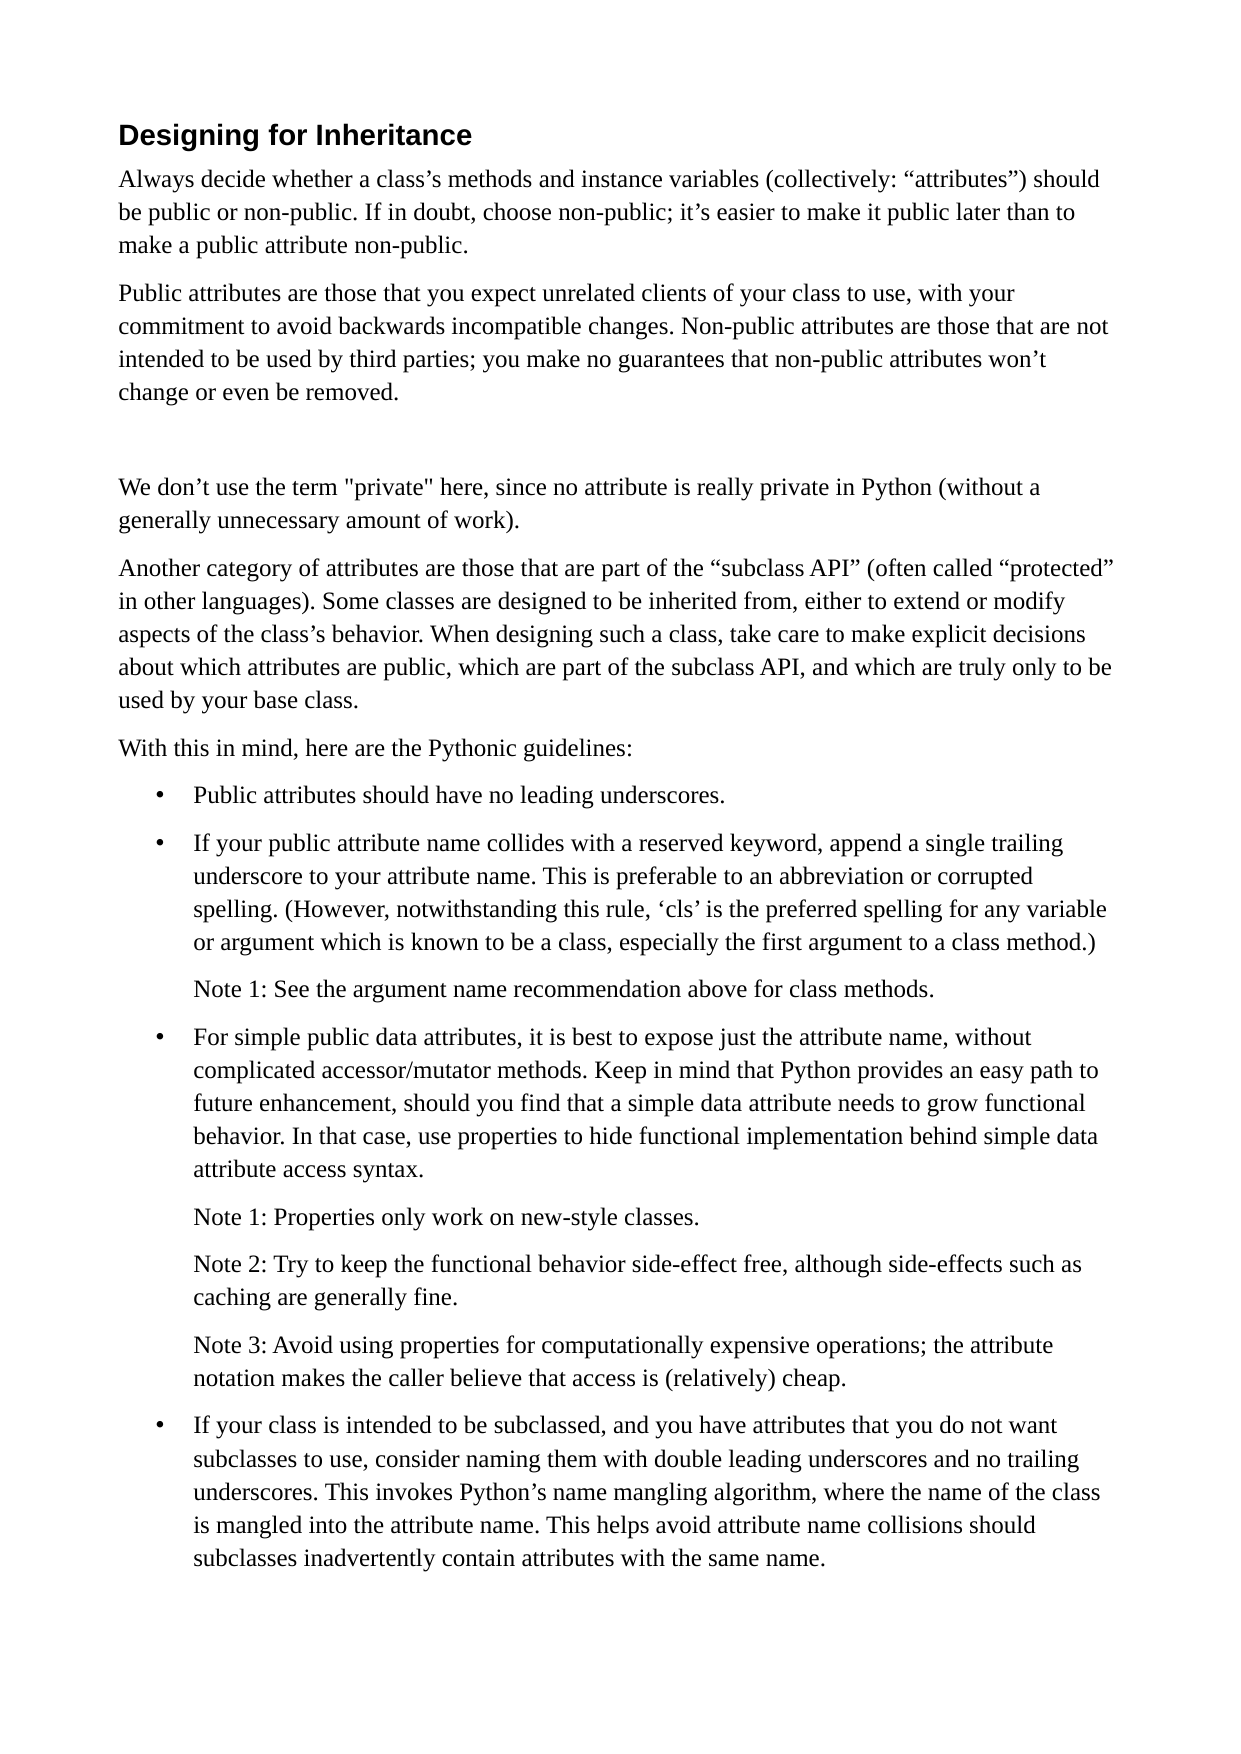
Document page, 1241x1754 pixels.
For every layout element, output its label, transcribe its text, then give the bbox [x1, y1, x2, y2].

list Note 3: Avoid using properties for computationally expensive operations; the attribute notation makes the caller believe that access is (relatively) cheap. [156, 1330, 1122, 1392]
text Another category of attributes are those that are part of the “subclass API” (often called “protected” in other languages). Some classes are designed to be inherited from, either to extend or modify aspects of the class’s behavior. When designing such a class, take care to make explicit decisions about which attributes are public, which are part of the subclass API, and which are truly only to be used by your base class. [118, 553, 1122, 714]
list Note 1: Properties only work on new-style classes. [156, 1202, 1122, 1231]
list Note 1: See the argument name recommendation above for class methods. [156, 974, 1122, 1003]
subtitle Designing for Inheritance [118, 118, 1122, 152]
text We don’t use the term "private" here, since no attribute is really private in Python (without a generally unnecessary amount of work). [118, 472, 1122, 534]
list If your public attribute name collides with a reserved keyword, append a single trailing underscore to your attribute name. This is preferable to an abbreviation or corrupted spelling. (However, notwithstanding this rule, ‘cls’ is the preferred spelling for any variable or argument which is known to be a class, especially the first argument to a class method.) [156, 828, 1122, 956]
text Always decide whether a class’s methods and instance variables (collectively: “attributes”) should be public or non-public. If in doubt, choose non-public; it’s easier to make it public later than to make a public attribute non-public. [118, 164, 1122, 259]
list Note 2: Try to keep the functional behavior side-effect free, although side-effects such as caching are generally fine. [156, 1249, 1122, 1311]
text With this in mind, here are the Pythonic guidelines: [118, 733, 1122, 761]
list For simple public data attributes, it is best to expose just the attribute name, without complicated accessor/mutator methods. Keep in mind that Python provides an easy path to future enhancement, should you find that a simple data attribute needs to grow functional behavior. In that case, use properties to hide functional implementation behind simple data attribute access syntax. [156, 1022, 1122, 1183]
list If your class is intended to be subclassed, and you have attributes that you do not want subclasses to use, consider naming them with double leading underscores and no trailing underscores. This invokes Python’s name mangling algorithm, where the name of the class is mangled into the attribute name. This helps avoid attribute name collisions should subclasses inadvertently contain attributes with the same name. [156, 1411, 1122, 1571]
list Public attributes should have no leading underscores. [156, 780, 1122, 809]
text Public attributes are those that you expect unrelated clients of your class to use, with your commitment to avoid backwards incompatible changes. Non-public attributes are those that are not intended to be used by third parties; you make no guarantees that non-public attributes won’t change or even be removed. [118, 278, 1122, 406]
